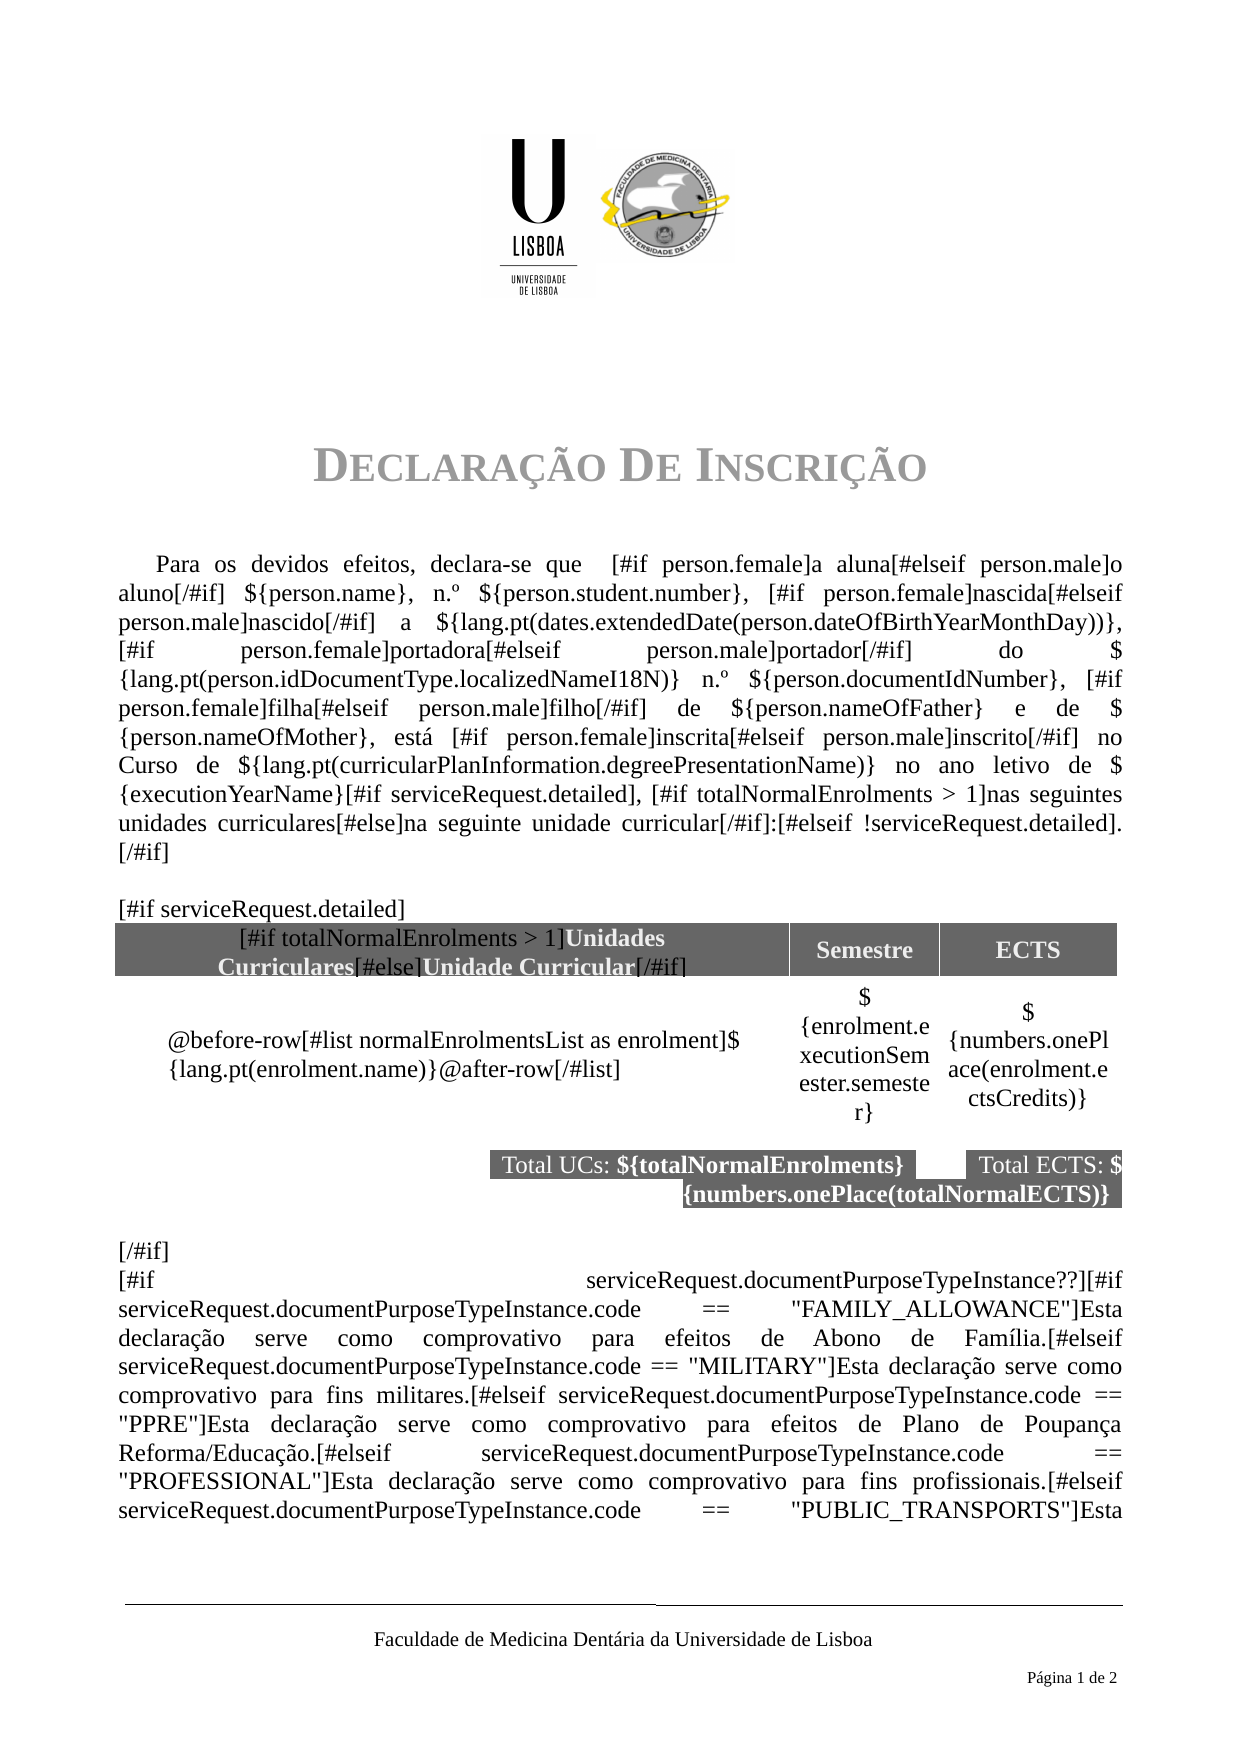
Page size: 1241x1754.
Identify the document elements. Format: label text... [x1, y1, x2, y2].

table_cell ${enrolment.executionSemester.semester} [790, 976, 939, 1132]
table_header Semestre [790, 923, 939, 976]
table_header [#if totalNormalEnrolments > 1]Unidades Curriculares[#else]Unidade Curricular[/#if] [115, 923, 789, 976]
text Para os devidos efeitos, declara-se que [#if person.female]a aluna[#elseif person.male]o aluno[/#if] ${person.name}, n.º ${person.student.number}, [#if person.female]nascida[#elseif person.male]nascido[/#if] a ${lang.pt(dates.extendedDate(person.dateOfBirthYearMonthDay))}, [#if person.female]portadora[#elseif person.male]portador[/#if] do ${lang.pt(person.idDocumentType.localizedNameI18N)} n.º ${person.documentIdNumber}, [#if person.female]filha[#elseif person.male]filho[/#if] de ${person.nameOfFather} e de ${person.nameOfMother}, está [#if person.female]inscrita[#elseif person.male]inscrito[/#if] no Curso de ${lang.pt(curricularPlanInformation.degreePresentationName)} no ano letivo de ${executionYearName}[#if serviceRequest.detailed], [#if totalNormalEnrolments > 1]nas seguintes unidades curriculares[#else]na seguinte unidade curricular[/#if]:[#elseif !serviceRequest.detailed].[/#if] [118, 549, 1122, 866]
text [#if serviceRequest.documentPurposeTypeInstance??][#if serviceRequest.documentPurposeTypeInstance.code == "FAMILY_ALLOWANCE"]Esta declaração serve como comprovativo para efeitos de Abono de Família.[#elseif serviceRequest.documentPurposeTypeInstance.code == "MILITARY"]Esta declaração serve como comprovativo para fins militares.[#elseif serviceRequest.documentPurposeTypeInstance.code == "PPRE"]Esta declaração serve como comprovativo para efeitos de Plano de Poupança Reforma/Educação.[#elseif serviceRequest.documentPurposeTypeInstance.code == "PROFESSIONAL"]Esta declaração serve como comprovativo para fins profissionais.[#elseif serviceRequest.documentPurposeTypeInstance.code == "PUBLIC_TRANSPORTS"]Esta [118, 1265, 1122, 1524]
picture [480, 134, 735, 298]
text [#if serviceRequest.detailed] [118, 894, 1122, 923]
table_header ECTS [940, 923, 1117, 976]
text Total UCs: ${totalNormalEnrolments} Total ECTS: ${numbers.onePlace(totalNormalECTS)} [118, 1150, 1122, 1208]
table_cell @before-row[#list normalEnrolmentsList as enrolment]${lang.pt(enrolment.name)}@after-row[/#list] [115, 976, 789, 1132]
text [/#if] [118, 1236, 1122, 1265]
text Declaração De Inscrição [118, 434, 1122, 492]
table_cell ${numbers.onePlace(enrolment.ectsCredits)} [940, 976, 1117, 1132]
